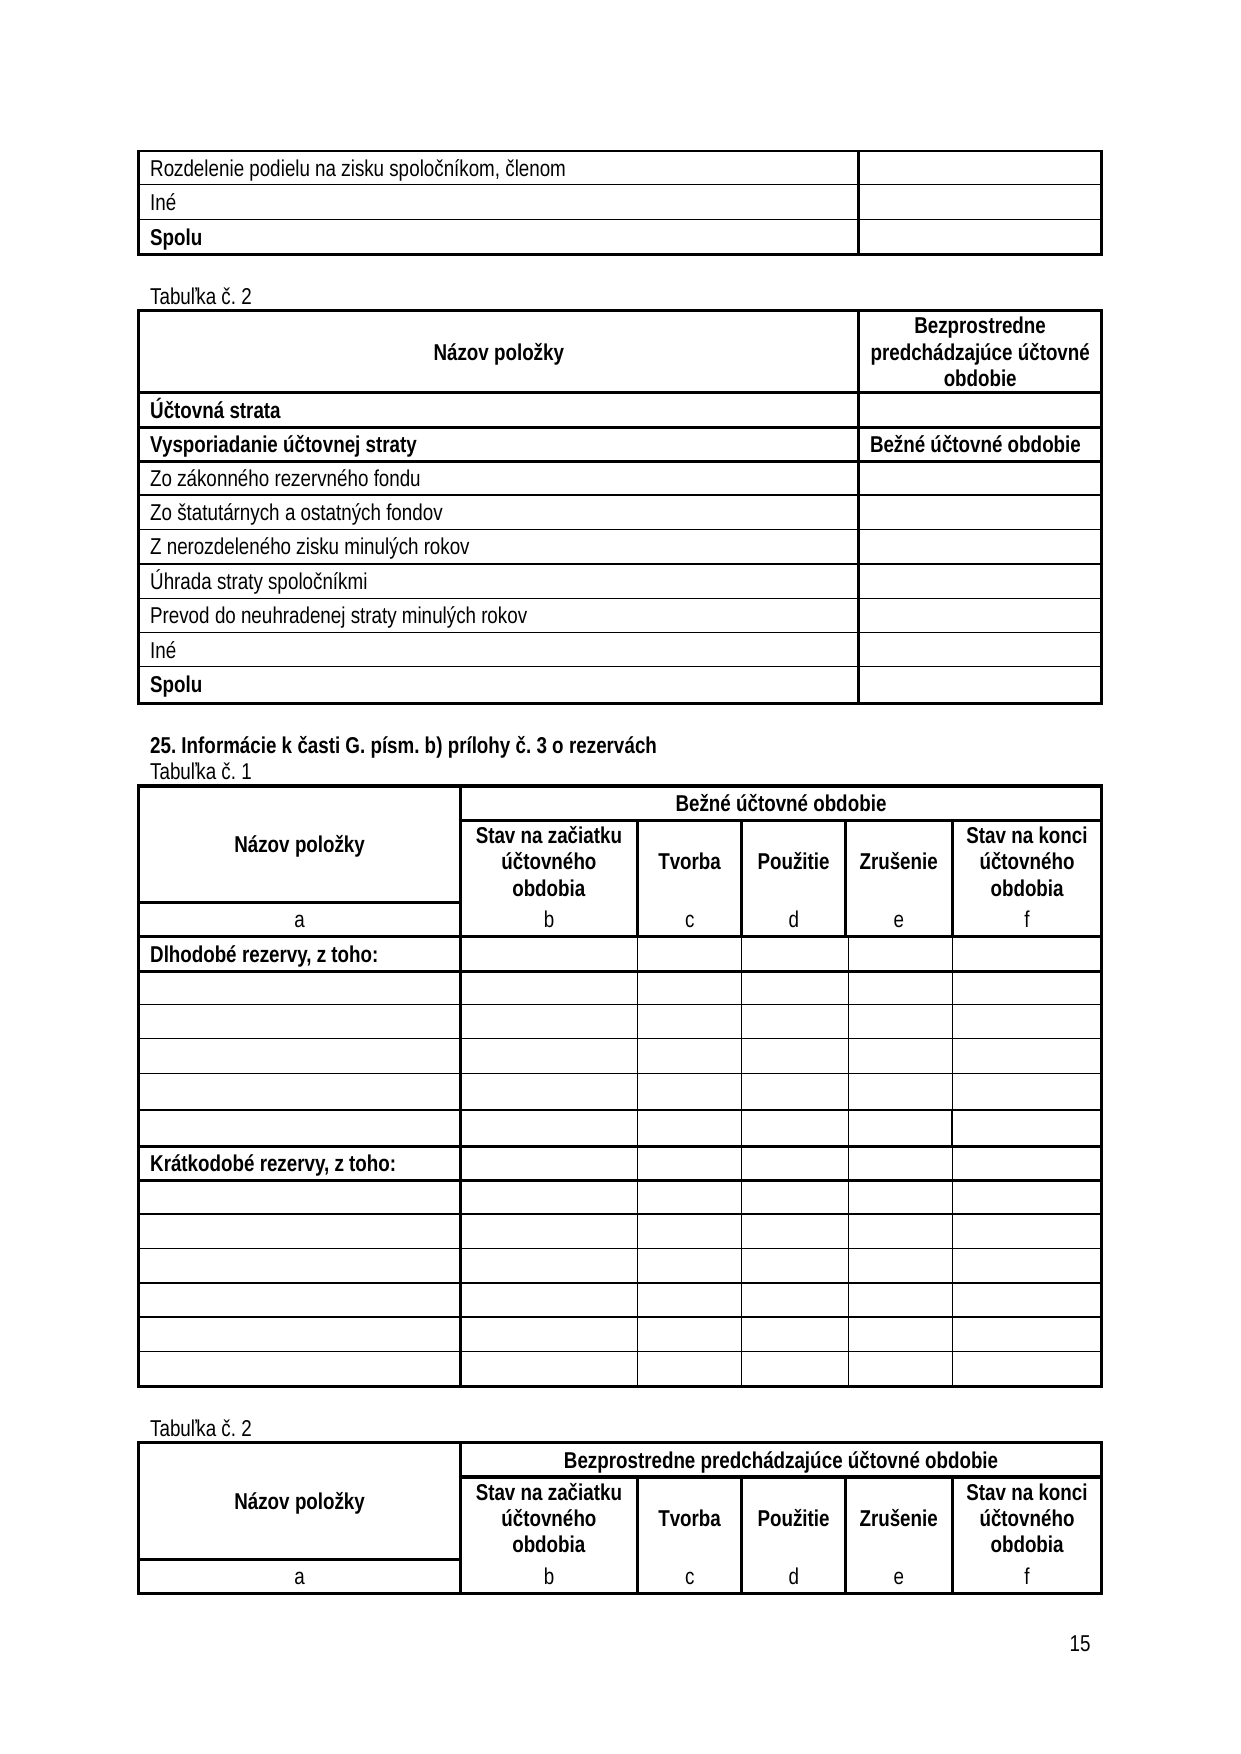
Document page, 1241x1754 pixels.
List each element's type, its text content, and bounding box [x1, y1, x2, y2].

table_cell [638, 973, 741, 1004]
table_cell f [954, 1558, 1100, 1592]
table_cell [860, 530, 1100, 563]
table_cell Iné [140, 185, 857, 219]
table_cell Iné [140, 633, 857, 666]
table_cell [140, 1215, 459, 1248]
table_cell [140, 1074, 459, 1109]
table_cell [860, 667, 1100, 702]
table_cell [953, 1249, 1100, 1282]
table_cell [849, 1111, 951, 1144]
table_cell [638, 1284, 741, 1316]
table_cell Zo zákonného rezervného fondu [140, 463, 857, 494]
table_cell [462, 1039, 637, 1073]
table_cell [860, 152, 1100, 184]
table_cell [953, 973, 1100, 1004]
table_cell [953, 1318, 1100, 1351]
table_cell [140, 1039, 459, 1073]
table_cell [462, 1148, 637, 1179]
table_cell [849, 1249, 952, 1282]
table_cell [742, 1318, 848, 1351]
table_cell [140, 1318, 459, 1351]
table_cell [638, 1148, 741, 1179]
table_cell [860, 394, 1100, 426]
table_cell [742, 1352, 848, 1385]
table_cell [849, 1074, 952, 1109]
table_cell [849, 1215, 952, 1248]
table_cell [742, 1005, 848, 1038]
table_cell [462, 1005, 637, 1038]
table_cell c [639, 901, 740, 935]
table_cell e [847, 1558, 951, 1592]
table_cell Spolu [140, 667, 857, 702]
table_cell [462, 1352, 637, 1385]
table_cell Použitie [743, 1479, 844, 1558]
table_cell Stav na konci účtovného obdobia [954, 822, 1100, 901]
table_cell [638, 1318, 741, 1351]
table_cell [742, 1039, 848, 1073]
table_cell [849, 1182, 952, 1213]
table_cell [462, 1182, 637, 1213]
table_cell [849, 1148, 952, 1179]
table_cell c [639, 1558, 740, 1592]
table_cell Stav na konci účtovného obdobia [954, 1479, 1100, 1558]
table_cell [638, 1039, 741, 1073]
table_cell [860, 496, 1100, 529]
table_cell Stav na začiatku účtovného obdobia [462, 1479, 636, 1558]
table_cell b [462, 1558, 636, 1592]
text Tabuľka č. 2 [150, 283, 1090, 309]
table_cell [140, 1111, 459, 1144]
table_cell [638, 938, 741, 969]
table_cell [638, 1215, 741, 1248]
table_cell [860, 220, 1100, 253]
table_cell [140, 973, 459, 1004]
table_cell e [847, 901, 951, 935]
table_cell [953, 1039, 1100, 1073]
table_cell [849, 973, 952, 1004]
table_cell [849, 1284, 952, 1316]
table_cell [953, 1215, 1100, 1248]
table_cell [953, 1074, 1100, 1109]
table_cell [462, 938, 637, 969]
table_cell Rozdelenie podielu na zisku spoločníkom, členom [140, 152, 857, 184]
table_cell [953, 1111, 1100, 1144]
table_cell Úhrada straty spoločníkmi [140, 565, 857, 597]
table_cell b [462, 901, 636, 935]
table_cell [953, 1005, 1100, 1038]
table_cell [849, 938, 952, 969]
table_cell [742, 1284, 848, 1316]
table_cell [860, 463, 1100, 494]
text Tabuľka č. 2 [150, 1415, 1090, 1441]
table_cell Tvorba [639, 1479, 740, 1558]
table_cell [638, 1074, 741, 1109]
text Tabuľka č. 1 [150, 758, 1090, 784]
table_cell [849, 1318, 952, 1351]
table_cell Spolu [140, 220, 857, 253]
table_cell [953, 1352, 1100, 1385]
table_cell Zrušenie [847, 1479, 951, 1558]
table_cell [742, 973, 848, 1004]
table_cell Tvorba [639, 822, 740, 901]
table_cell [742, 1148, 848, 1179]
table_cell [140, 1005, 459, 1038]
table_cell [742, 1249, 848, 1282]
table_cell [742, 1182, 848, 1213]
table_cell [638, 1005, 741, 1038]
table_cell [860, 633, 1100, 666]
table_cell [462, 1284, 637, 1316]
table_cell [849, 1005, 952, 1038]
table_cell [849, 1039, 952, 1073]
table_cell Stav na začiatku účtovného obdobia [462, 822, 636, 901]
table_cell f [954, 901, 1100, 935]
table_cell Zo štatutárnych a ostatných fondov [140, 496, 857, 529]
table_cell [462, 1111, 637, 1144]
table_cell a [140, 904, 459, 935]
table_cell [742, 1111, 848, 1144]
table_header Bezprostredne predchádzajúce účtovné obdobie [860, 312, 1100, 391]
title 25. Informácie k časti G. písm. b) prílohy č. 3 o rezervách [150, 732, 1090, 758]
table_header Názov položky [140, 312, 857, 391]
table_cell [849, 1352, 952, 1385]
table_cell [638, 1249, 741, 1282]
table_cell [860, 565, 1100, 597]
table_cell [742, 938, 848, 969]
table_header Názov položky [140, 1444, 459, 1558]
table_cell [638, 1352, 741, 1385]
table_cell [462, 1074, 637, 1109]
table_cell [140, 1249, 459, 1282]
table_cell [953, 938, 1100, 969]
table_cell Použitie [743, 822, 844, 901]
table_cell Dlhodobé rezervy, z toho: [140, 938, 459, 969]
table_cell [462, 1318, 637, 1351]
table_cell [140, 1284, 459, 1316]
table_cell a [140, 1561, 459, 1592]
table_cell [140, 1352, 459, 1385]
table_cell Bežné účtovné obdobie [860, 429, 1100, 460]
table_cell [462, 973, 637, 1004]
table_cell [953, 1182, 1100, 1213]
table_cell Vysporiadanie účtovnej straty [140, 429, 857, 460]
table_cell [860, 185, 1100, 219]
table_cell [140, 1182, 459, 1213]
table_header Názov položky [140, 788, 459, 901]
table_cell [638, 1111, 741, 1144]
table_cell [953, 1284, 1100, 1316]
table_cell [860, 599, 1100, 632]
table_cell Účtovná strata [140, 394, 857, 426]
table_cell [953, 1148, 1100, 1179]
table_cell Z nerozdeleného zisku minulých rokov [140, 530, 857, 563]
table_cell d [743, 1558, 844, 1592]
table_cell [462, 1249, 637, 1282]
table_cell [742, 1215, 848, 1248]
table_cell Zrušenie [847, 822, 951, 901]
table_cell [462, 1215, 637, 1248]
table_cell [638, 1182, 741, 1213]
table_header Bežné účtovné obdobie [462, 788, 1100, 819]
table_cell [742, 1074, 848, 1109]
table_cell Krátkodobé rezervy, z toho: [140, 1148, 459, 1179]
table_cell d [743, 901, 844, 935]
table_cell Prevod do neuhradenej straty minulých rokov [140, 599, 857, 632]
table_header Bezprostredne predchádzajúce účtovné obdobie [462, 1444, 1100, 1475]
